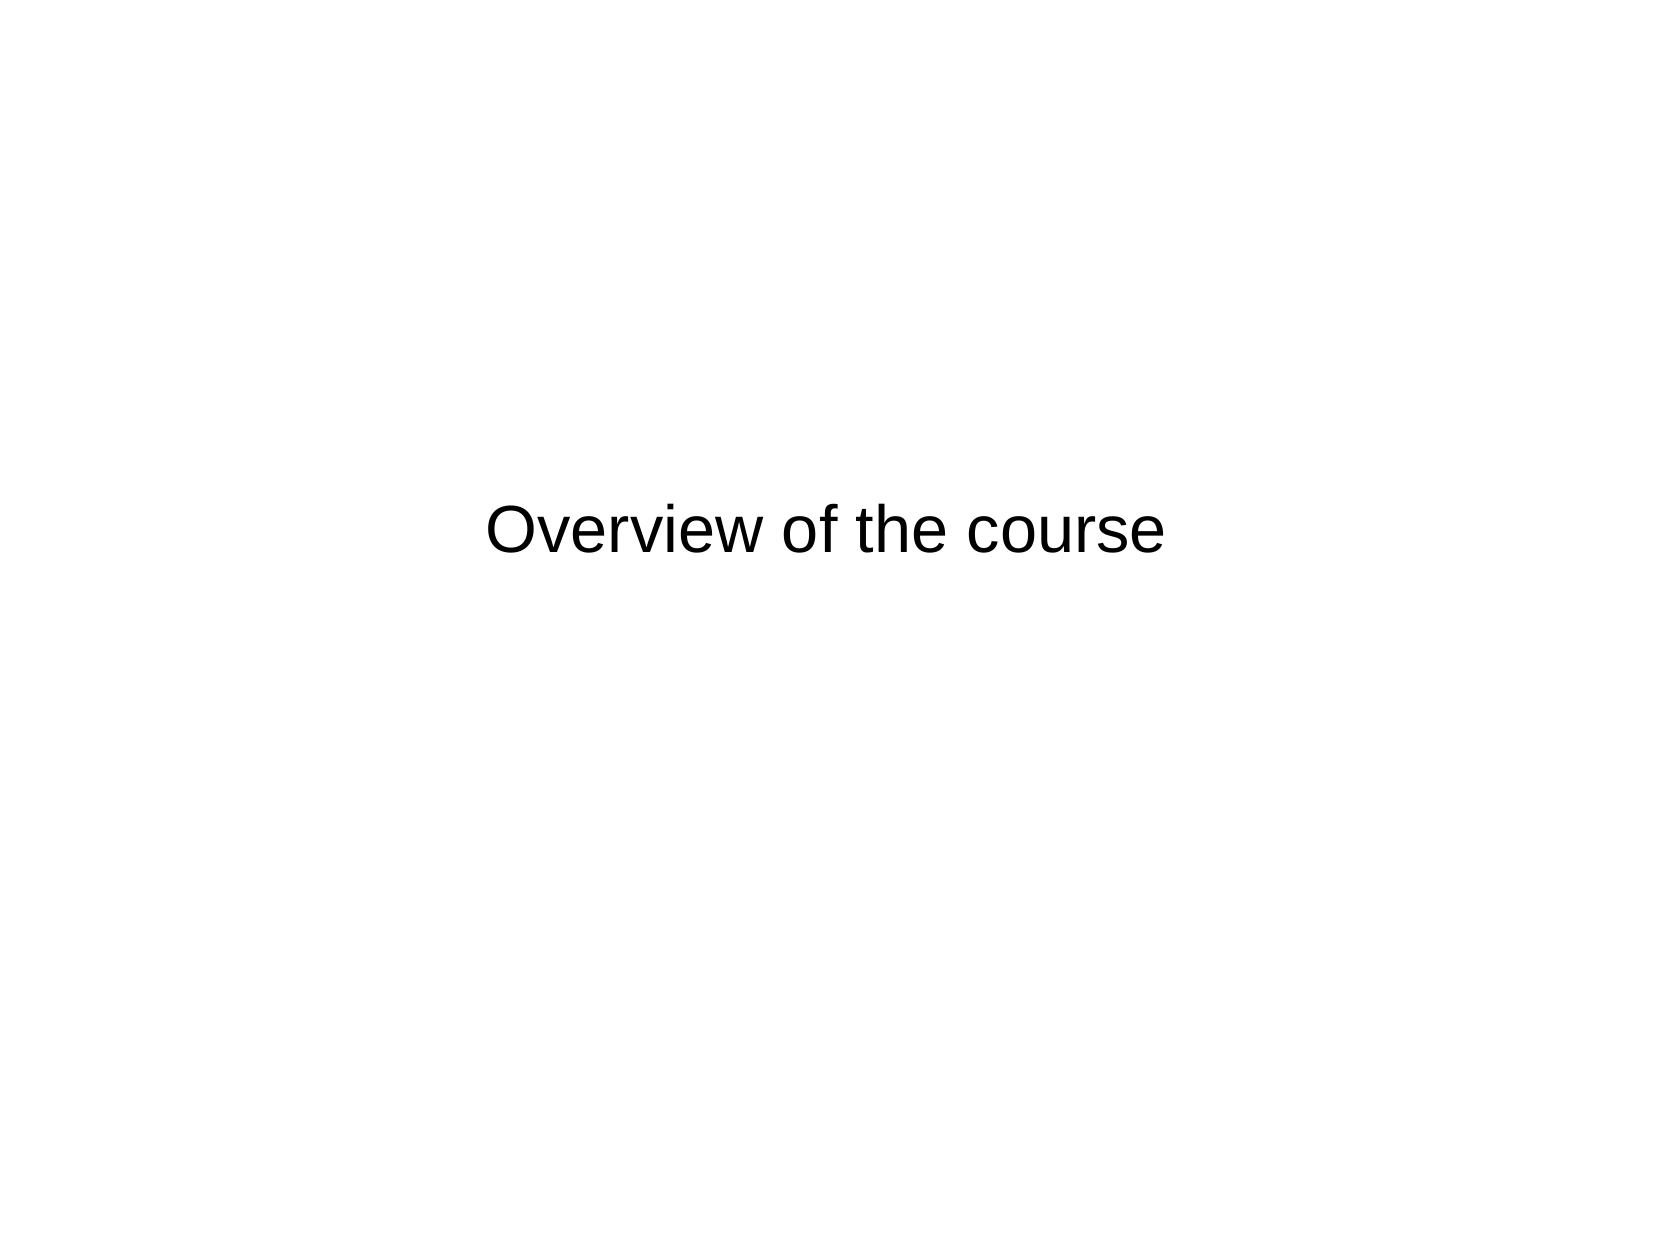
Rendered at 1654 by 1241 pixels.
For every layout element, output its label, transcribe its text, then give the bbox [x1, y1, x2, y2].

subtitle Overview of the course [82, 49, 1571, 1010]
